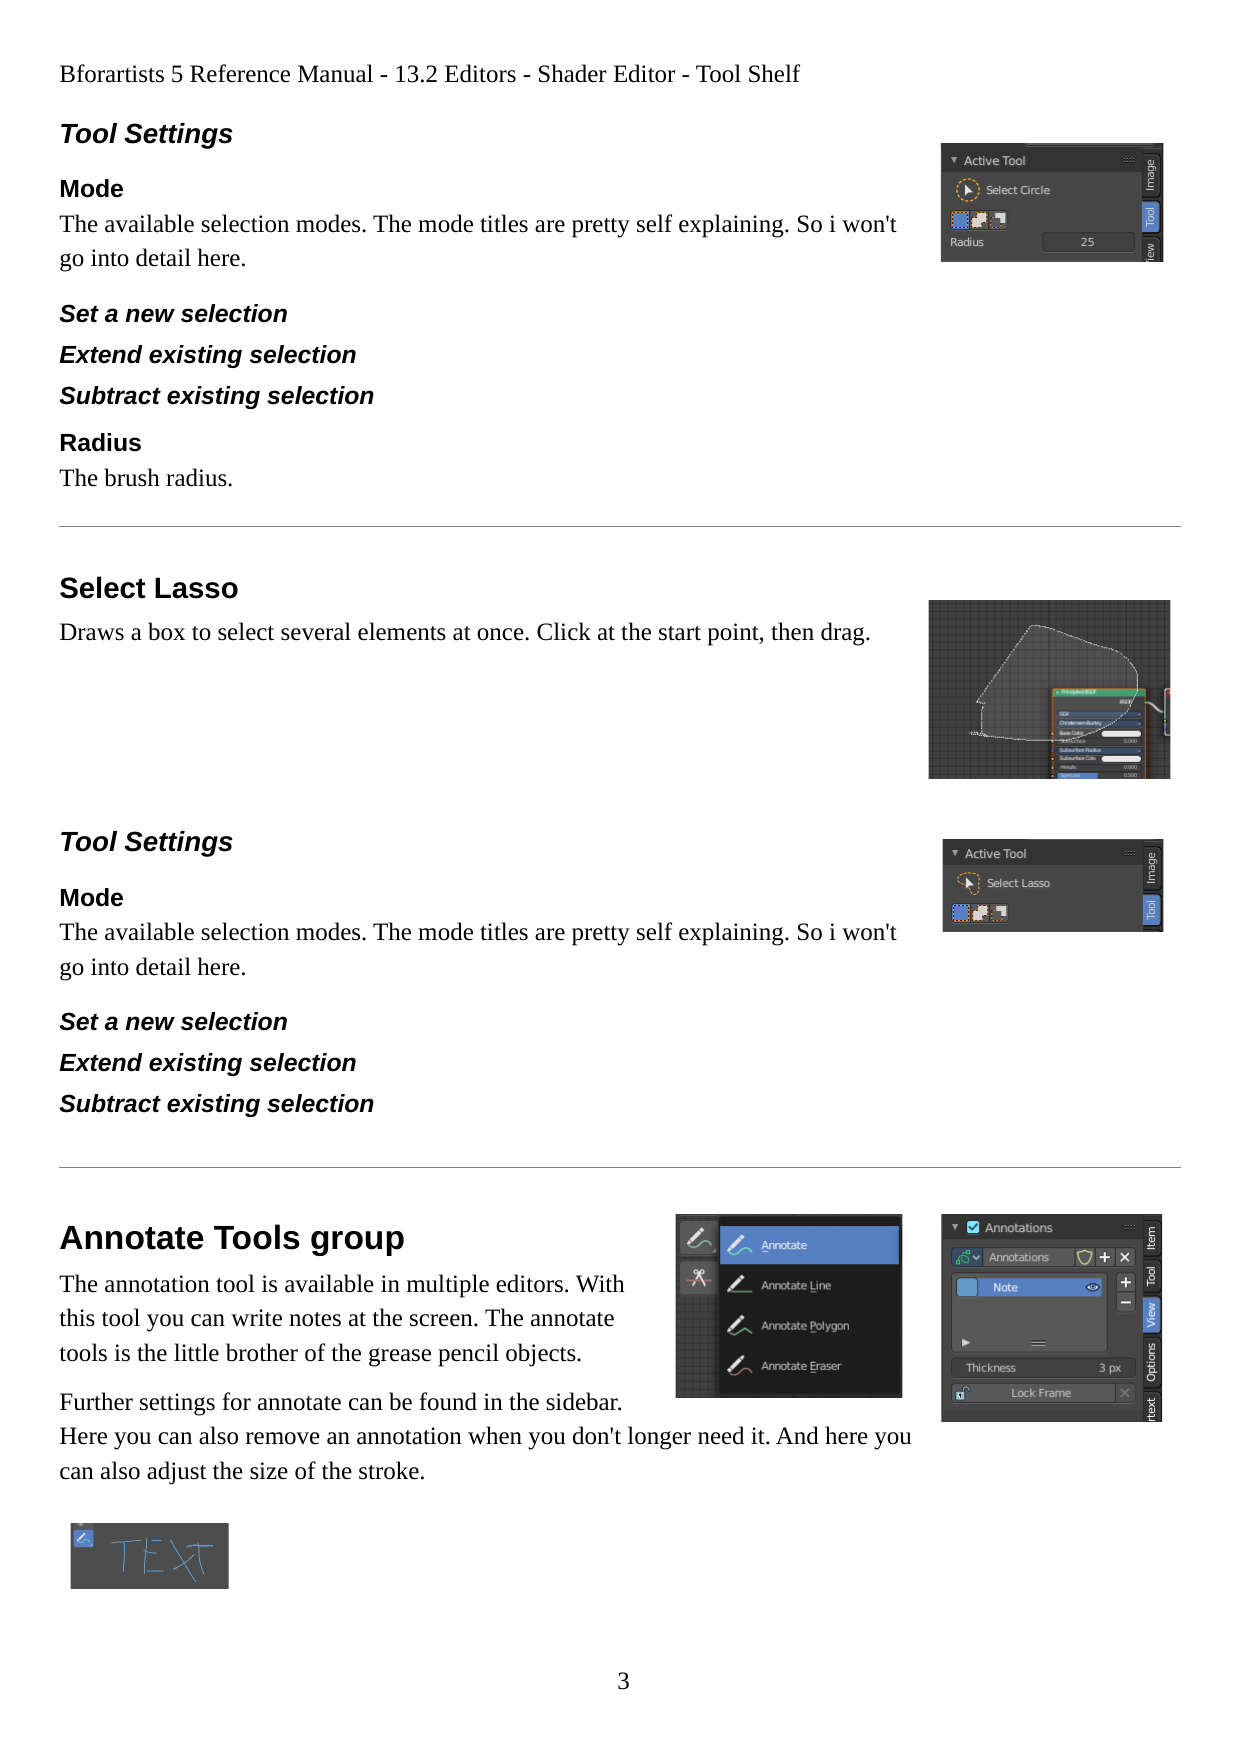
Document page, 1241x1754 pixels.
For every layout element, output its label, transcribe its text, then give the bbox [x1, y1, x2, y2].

subtitle Annotate Tools group [59, 1218, 675, 1256]
subtitle Tool Settings [59, 826, 1181, 858]
text Draws a box to select several elements at once. Click at the start point, then drag. [59, 617, 928, 646]
subtitle [1164, 883, 1181, 911]
text [903, 1269, 941, 1367]
subtitle [1164, 174, 1181, 203]
subtitle Mode [59, 883, 942, 911]
picture [675, 1214, 903, 1398]
text The available selection modes. The mode titles are pretty self explaining. So i won't go into detail here. [59, 209, 1181, 272]
subtitle Extend existing selection [59, 340, 1181, 368]
subtitle Extend existing selection [59, 1048, 1181, 1077]
text The brush radius. [59, 463, 1181, 492]
picture [70, 1523, 229, 1589]
subtitle Mode [59, 174, 940, 203]
subtitle Subtract existing selection [59, 1089, 1181, 1118]
subtitle Subtract existing selection [59, 381, 1181, 409]
picture [940, 143, 1164, 262]
text The available selection modes. The mode titles are pretty self explaining. So i won't go into detail here. [59, 917, 1181, 981]
subtitle [903, 1218, 941, 1256]
subtitle Radius [59, 428, 1181, 457]
subtitle [1163, 1218, 1181, 1256]
subtitle Tool Settings [59, 117, 1181, 149]
subtitle Set a new selection [59, 1007, 1181, 1036]
subtitle Select Lasso [59, 571, 1181, 604]
subtitle Set a new selection [59, 299, 1181, 327]
picture [928, 600, 1171, 779]
picture [941, 1214, 1163, 1422]
text Further settings for annotate can be found in the sidebar. Here you can also remove an annotation when you don't longer need it. And here you can also adjust the size of the stroke. [59, 1387, 1181, 1485]
text The annotation tool is available in multiple editors. With this tool you can write notes at the screen. The annotate tools is the little brother of the grease pencil objects. [59, 1269, 675, 1367]
picture [942, 839, 1164, 932]
